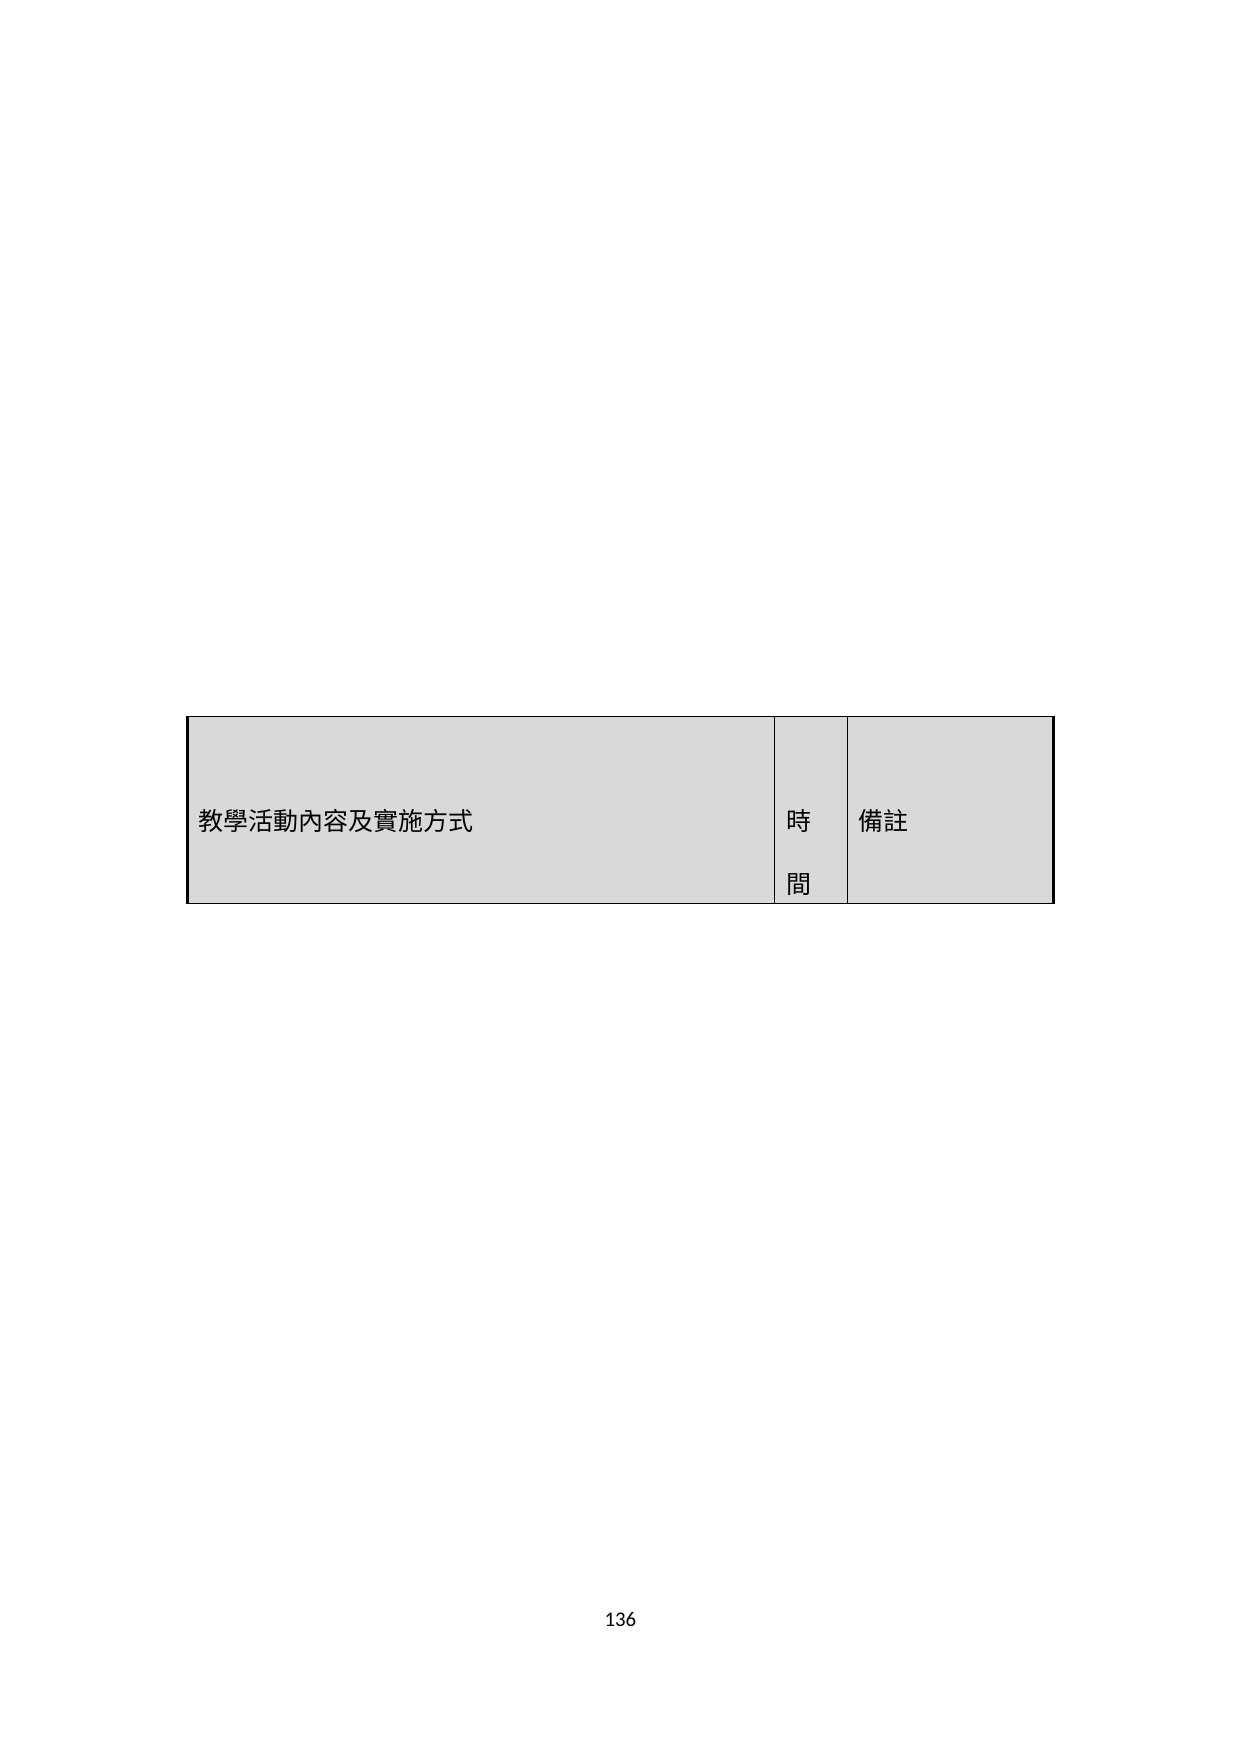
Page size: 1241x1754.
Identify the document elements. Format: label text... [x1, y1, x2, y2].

table_cell 教學活動內容及實施方式 [189, 717, 774, 903]
table_cell 時間 [775, 717, 847, 903]
table_cell 備註 [848, 717, 1052, 903]
